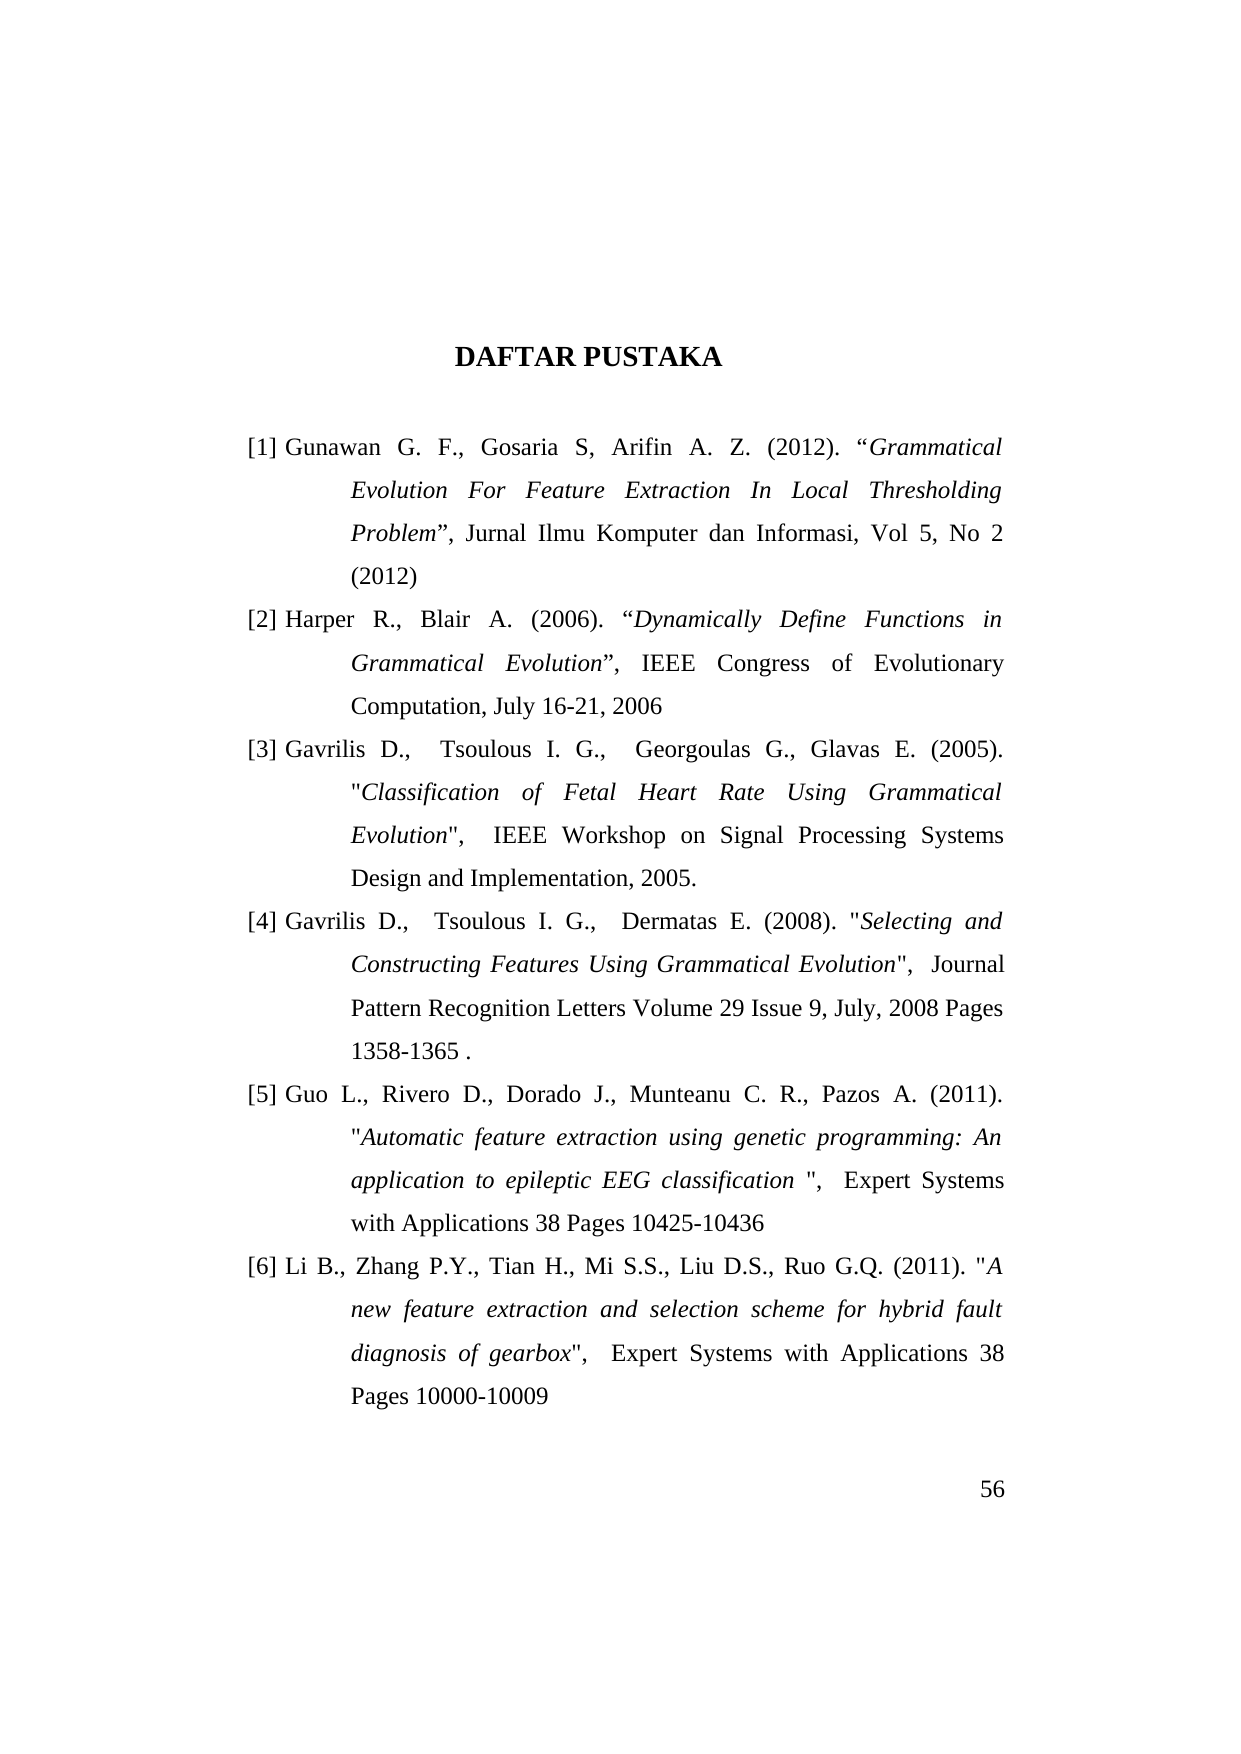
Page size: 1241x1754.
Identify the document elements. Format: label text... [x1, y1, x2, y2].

list Harper R., Blair A. (2006). “Dynamically Define Functions in Grammatical Evolution”, IEEE Congress of Evolutionary Computation, July 16-21, 2006 [247, 604, 1005, 719]
list Guo L., Rivero D., Dorado J., Munteanu C. R., Pazos A. (2011). "Automatic feature extraction using genetic programming: An application to epileptic EEG classification ", Expert Systems with Applications 38 Pages 10425-10436 [247, 1079, 1005, 1237]
subtitle DAFTAR PUSTAKA [172, 339, 1005, 372]
list Li B., Zhang P.Y., Tian H., Mi S.S., Liu D.S., Ruo G.Q. (2011). "A new feature extraction and selection scheme for hybrid fault diagnosis of gearbox", Expert Systems with Applications 38 Pages 10000-10009 [247, 1251, 1005, 1409]
list Gavrilis D., Tsoulous I. G., Georgoulas G., Glavas E. (2005). "Classification of Fetal Heart Rate Using Grammatical Evolution", IEEE Workshop on Signal Processing Systems Design and Implementation, 2005. [247, 734, 1005, 892]
list Gunawan G. F., Gosaria S, Arifin A. Z. (2012). “Grammatical Evolution For Feature Extraction In Local Thresholding Problem”, Jurnal Ilmu Komputer dan Informasi, Vol 5, No 2 (2012) [247, 432, 1005, 590]
list Gavrilis D., Tsoulous I. G., Dermatas E. (2008). "Selecting and Constructing Features Using Grammatical Evolution", Journal Pattern Recognition Letters Volume 29 Issue 9, July, 2008 Pages 1358-1365 . [247, 906, 1005, 1064]
